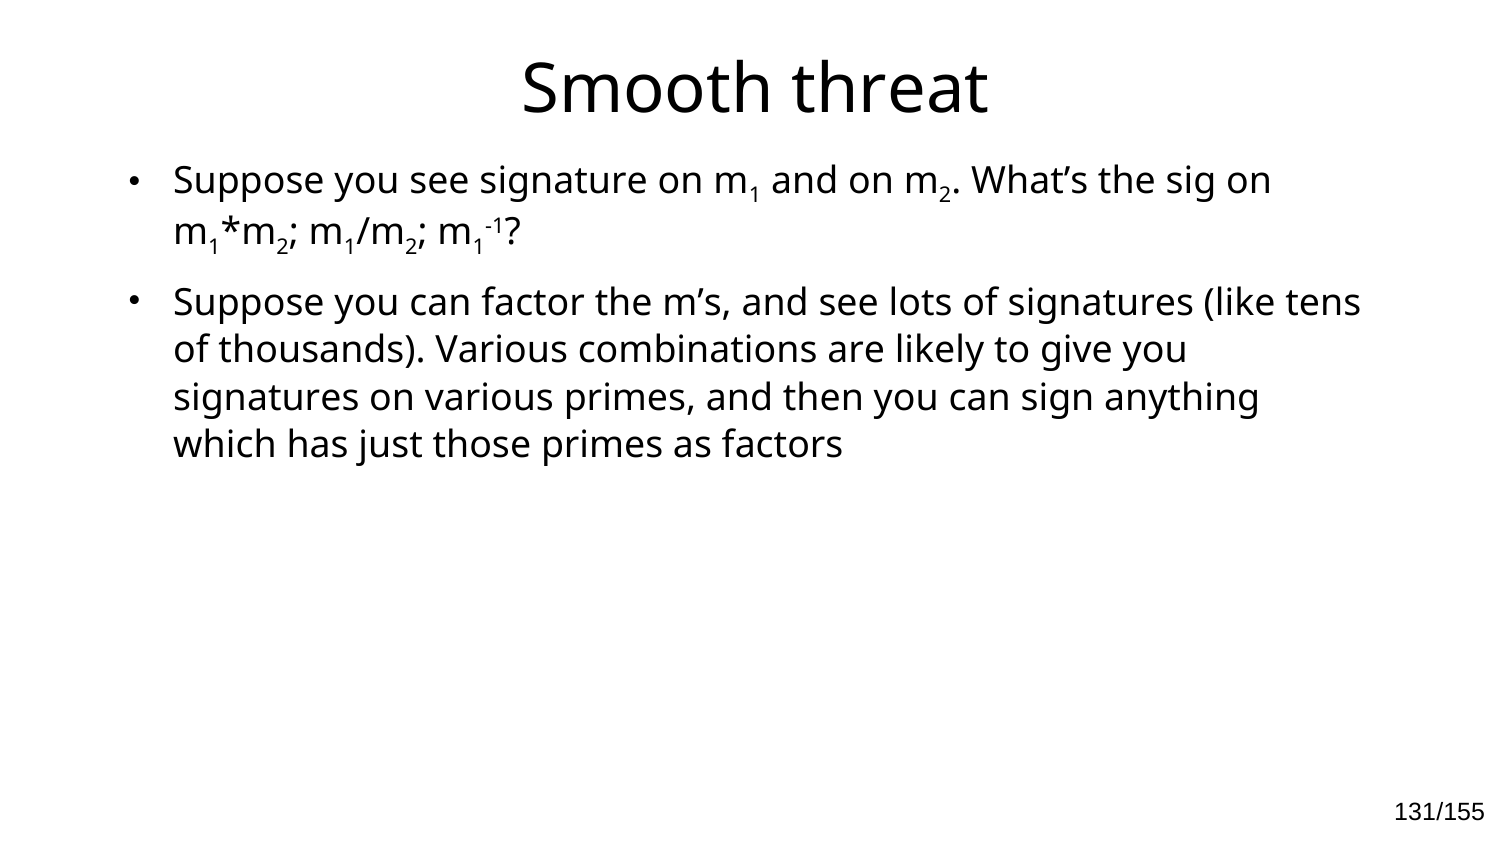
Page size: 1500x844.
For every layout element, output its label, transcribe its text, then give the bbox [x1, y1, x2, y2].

list Suppose you see signature on m1 and on m2. What’s the sig on m1*m2; m1/m2; m1-1? Suppose you can factor the m’s, and see lots of signatures (like tens of thousands). Various combinations are likely to give you signatures on various primes, and then you can sign anything which has just those primes as factors [112, 147, 1388, 823]
title Smooth threat [118, 14, 1394, 155]
